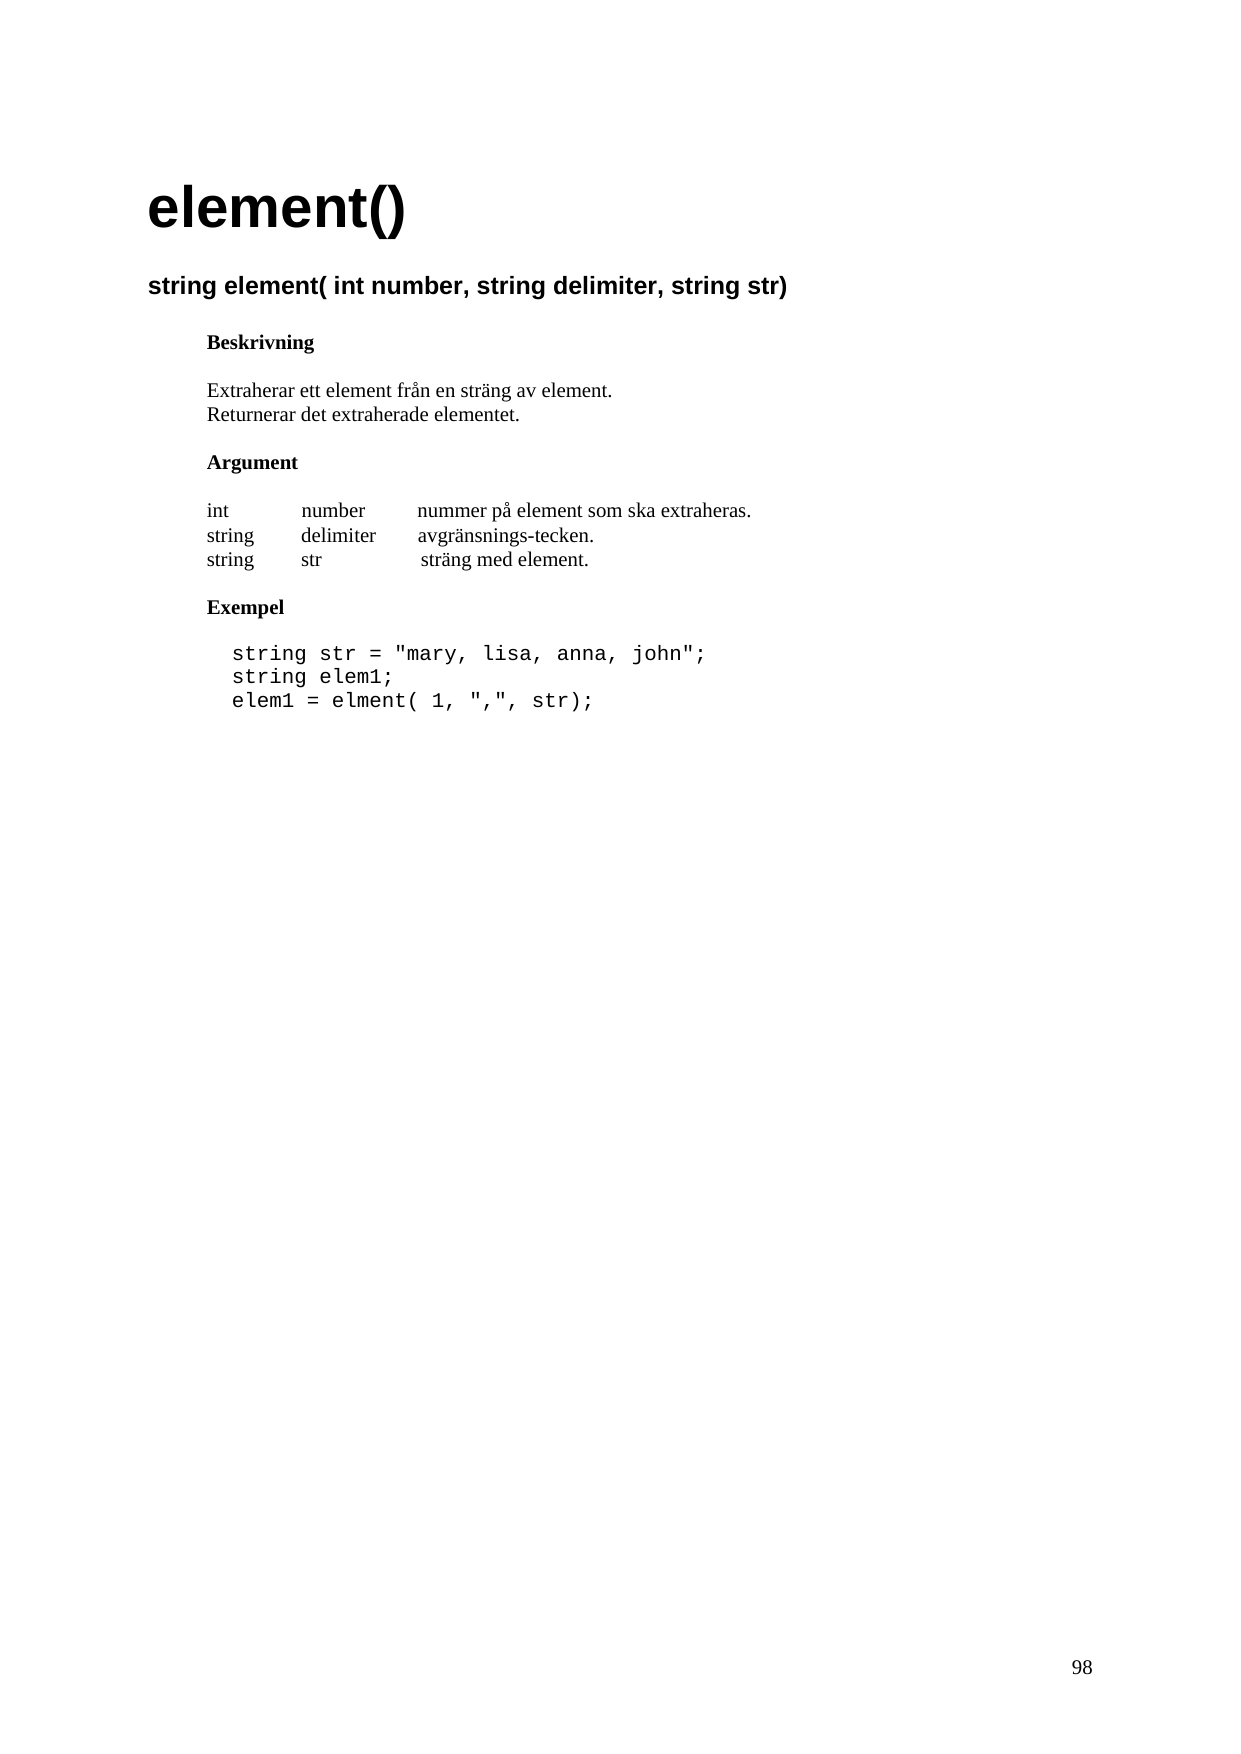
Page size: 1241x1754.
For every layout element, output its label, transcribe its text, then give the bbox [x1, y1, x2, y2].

text string elem1; [207, 666, 1093, 690]
text Returnerar det extraherade elementet. [207, 402, 1093, 426]
text int number nummer på element som ska extraheras. [207, 498, 1093, 522]
text string delimiter avgränsnings-tecken. [207, 522, 1093, 547]
subtitle string element( int number, string delimiter, string str) [148, 271, 1093, 300]
text Argument [207, 450, 1093, 474]
text elem1 = elment( 1, ",", str); [207, 690, 1093, 714]
text string str = "mary, lisa, anna, john"; [207, 643, 1093, 666]
text Exempel [207, 595, 1093, 619]
subtitle element() [148, 173, 1093, 240]
text Beskrivning [207, 330, 1093, 354]
text string str sträng med element. [207, 547, 1093, 571]
text Extraherar ett element från en sträng av element. [207, 378, 1093, 402]
